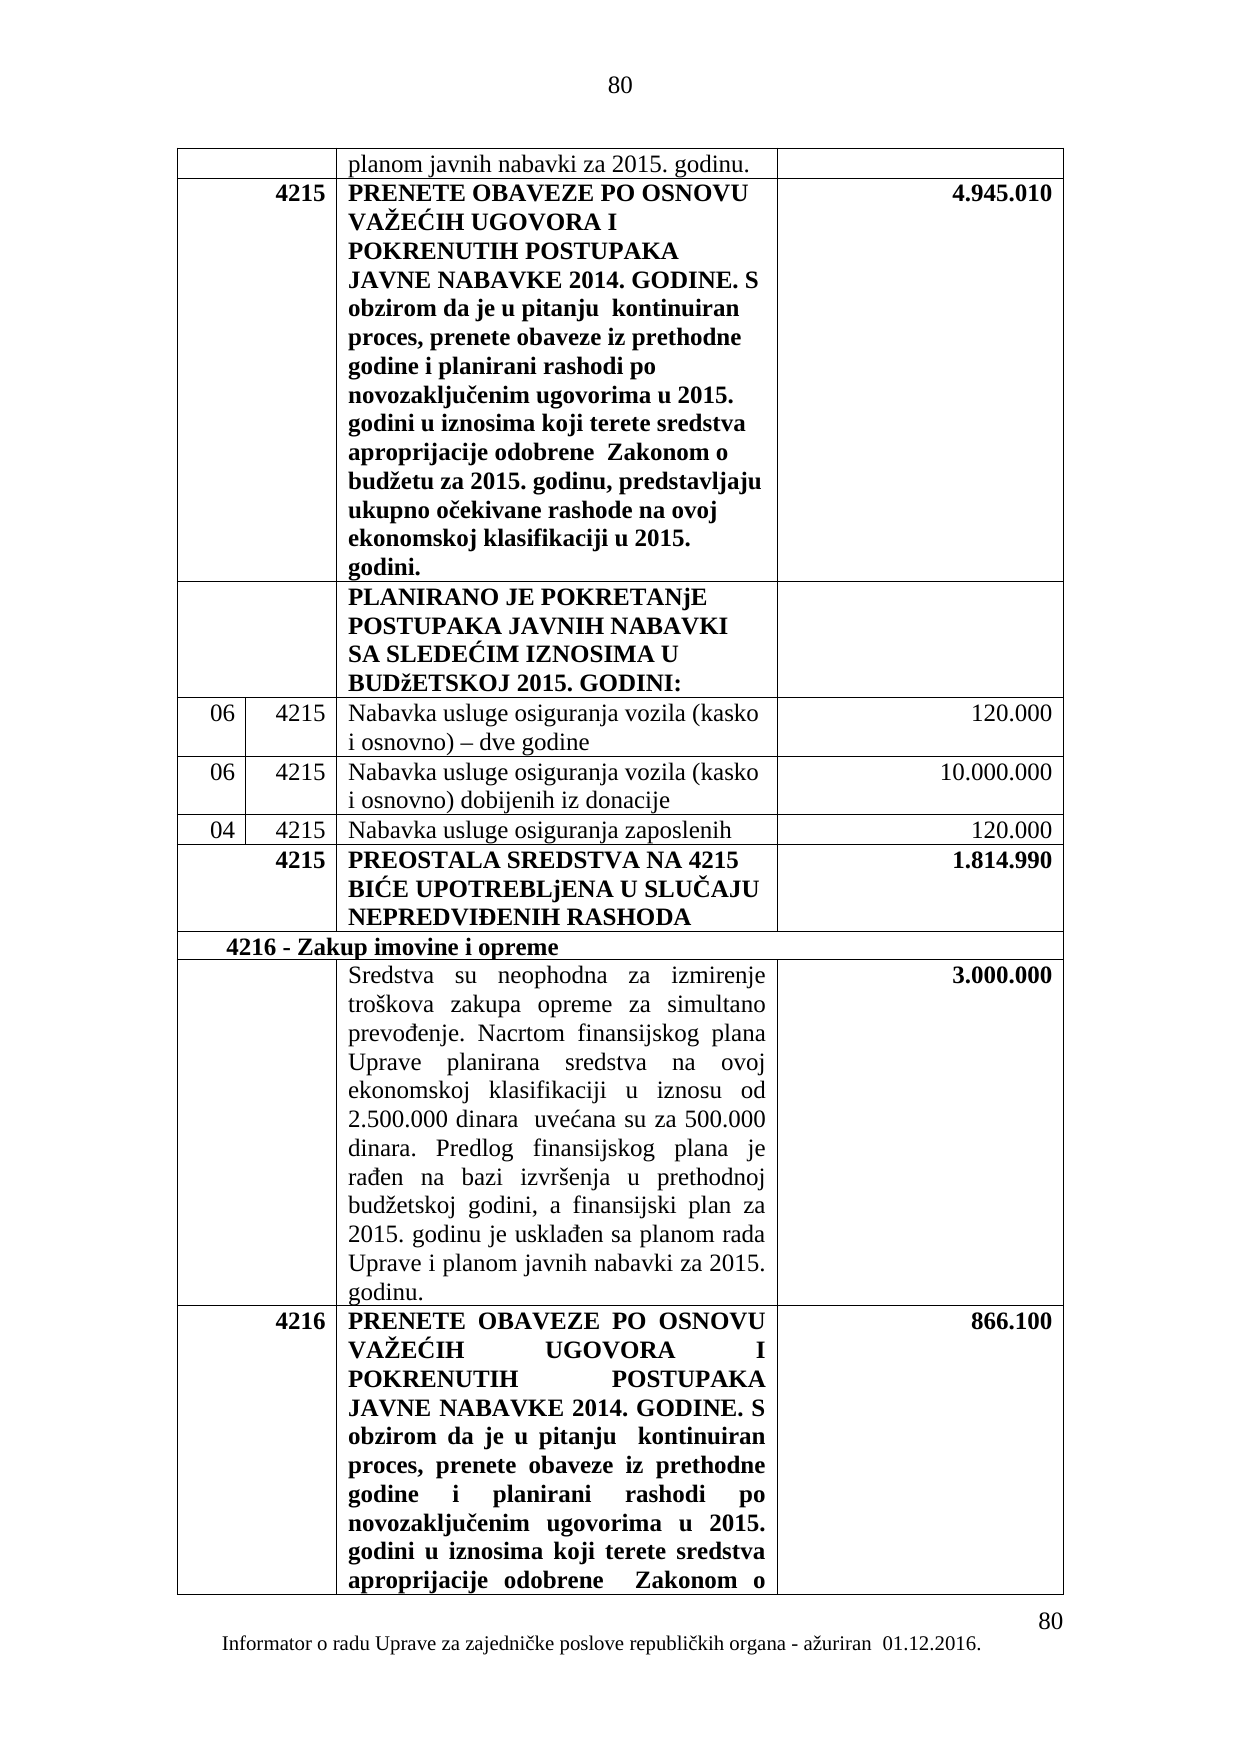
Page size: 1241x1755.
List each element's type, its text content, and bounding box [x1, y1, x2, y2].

table_cell 3.000.000 [778, 960, 1063, 1305]
table_cell Nabavka usluge osiguranja vozila (kasko i osnovno) – dve godine [337, 698, 777, 756]
table_cell 4215 [246, 698, 336, 756]
table_cell 4215 [178, 179, 336, 581]
table_cell Nabavka usluge osiguranja vozila (kasko i osnovno) dobijenih iz donacije [337, 757, 777, 814]
table_cell PLANIRANO JE POKRETANјE POSTUPAKA JAVNIH NABAVKI SA SLEDEĆIM IZNOSIMA U BUDžETSKOJ 2015. GODINI: [337, 582, 777, 697]
table_cell [778, 149, 1063, 177]
table_cell 10.000.000 [778, 757, 1063, 814]
table_cell Sredstva su neophodna za izmirenje troškova zakupa opreme za simultano prevođenje. Nacrtom finansijskog plana Uprave planirana sredstva na ovoj ekonomskoj klasifikaciji u iznosu od 2.500.000 dinara uvećana su za 500.000 dinara. Predlog finansijskog plana je rađen na bazi izvršenja u prethodnoj budžetskoj godini, a finansijski plan za 2015. godinu je usklađen sa planom rada Uprave i planom javnih nabavki za 2015. godinu. [337, 960, 777, 1305]
table_cell 4215 [178, 845, 336, 931]
table_cell 4216 - Zakup imovine i opreme [178, 932, 1063, 959]
table_cell 4.945.010 [778, 179, 1063, 581]
table_cell 120.000 [778, 698, 1063, 756]
table_cell 06 [178, 757, 245, 814]
table_cell 06 [178, 698, 245, 756]
table_cell PRENETE OBAVEZE PO OSNOVU VAŽEĆIH UGOVORA I POKRENUTIH POSTUPAKA JAVNE NABAVKE 2014. GODINE. S obzirom da je u pitanju kontinuiran proces, prenete obaveze iz prethodne godine i planirani rashodi po novozaklјučenim ugovorima u 2015. godini u iznosima koji terete sredstva aproprijacije odobrene Zakonom o budžetu za 2015. godinu, predstavlјaju ukupno očekivane rashode na ovoj ekonomskoj klasifikaciji u 2015. godini. [337, 179, 777, 581]
table_cell 4215 [246, 815, 336, 844]
table_cell [178, 582, 336, 697]
table_cell [778, 582, 1063, 697]
table_cell [178, 149, 336, 177]
table_cell 04 [178, 815, 245, 844]
table_cell 120.000 [778, 815, 1063, 844]
table_cell planom javnih nabavki za 2015. godinu. [337, 149, 777, 177]
table_cell Nabavka usluge osiguranja zaposlenih [337, 815, 777, 844]
table_cell 866.100 [778, 1306, 1063, 1594]
table_cell PRENETE OBAVEZE PO OSNOVU VAŽEĆIH UGOVORA I POKRENUTIH POSTUPAKA JAVNE NABAVKE 2014. GODINE. S obzirom da je u pitanju kontinuiran proces, prenete obaveze iz prethodne godine i planirani rashodi po novozaklјučenim ugovorima u 2015. godini u iznosima koji terete sredstva aproprijacije odobrene Zakonom o [337, 1306, 777, 1594]
table_cell [178, 960, 336, 1305]
table_cell 1.814.990 [778, 845, 1063, 931]
table_cell 4215 [246, 757, 336, 814]
table_cell PREOSTALA SREDSTVA NA 4215 BIĆE UPOTREBLjENA U SLUČAJU NEPREDVIĐENIH RASHODA [337, 845, 777, 931]
table_cell 4216 [178, 1306, 336, 1594]
